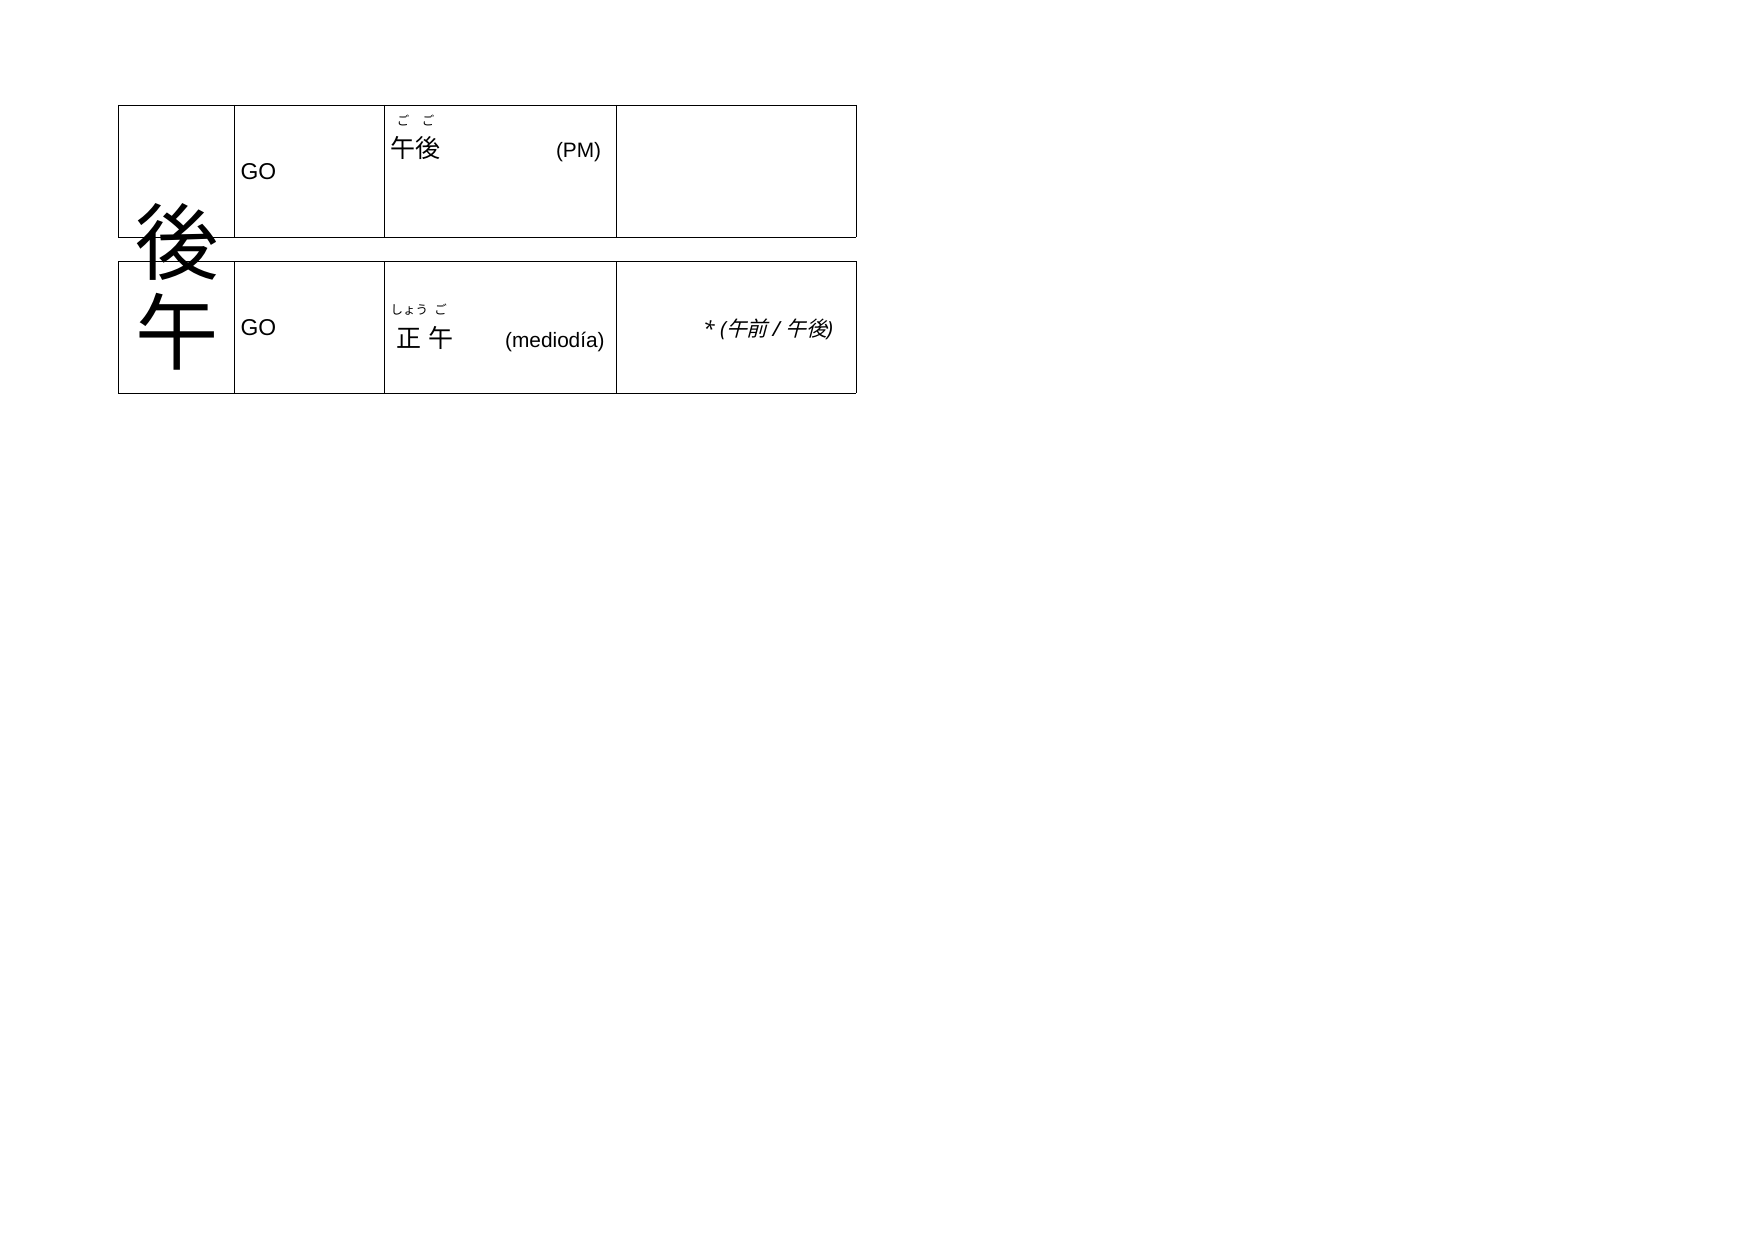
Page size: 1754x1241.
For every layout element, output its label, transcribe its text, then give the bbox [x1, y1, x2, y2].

table_cell GO [235, 106, 384, 237]
table_header 正しょう午ご (mediodía) [385, 262, 616, 393]
table_header 午 [119, 262, 234, 393]
table_header GO [235, 262, 384, 393]
table_cell 午ご後ご (PM) [385, 106, 616, 237]
table_header 後 [119, 106, 234, 237]
table_header * (午前 / 午後) [617, 262, 856, 393]
table_cell [617, 106, 856, 237]
